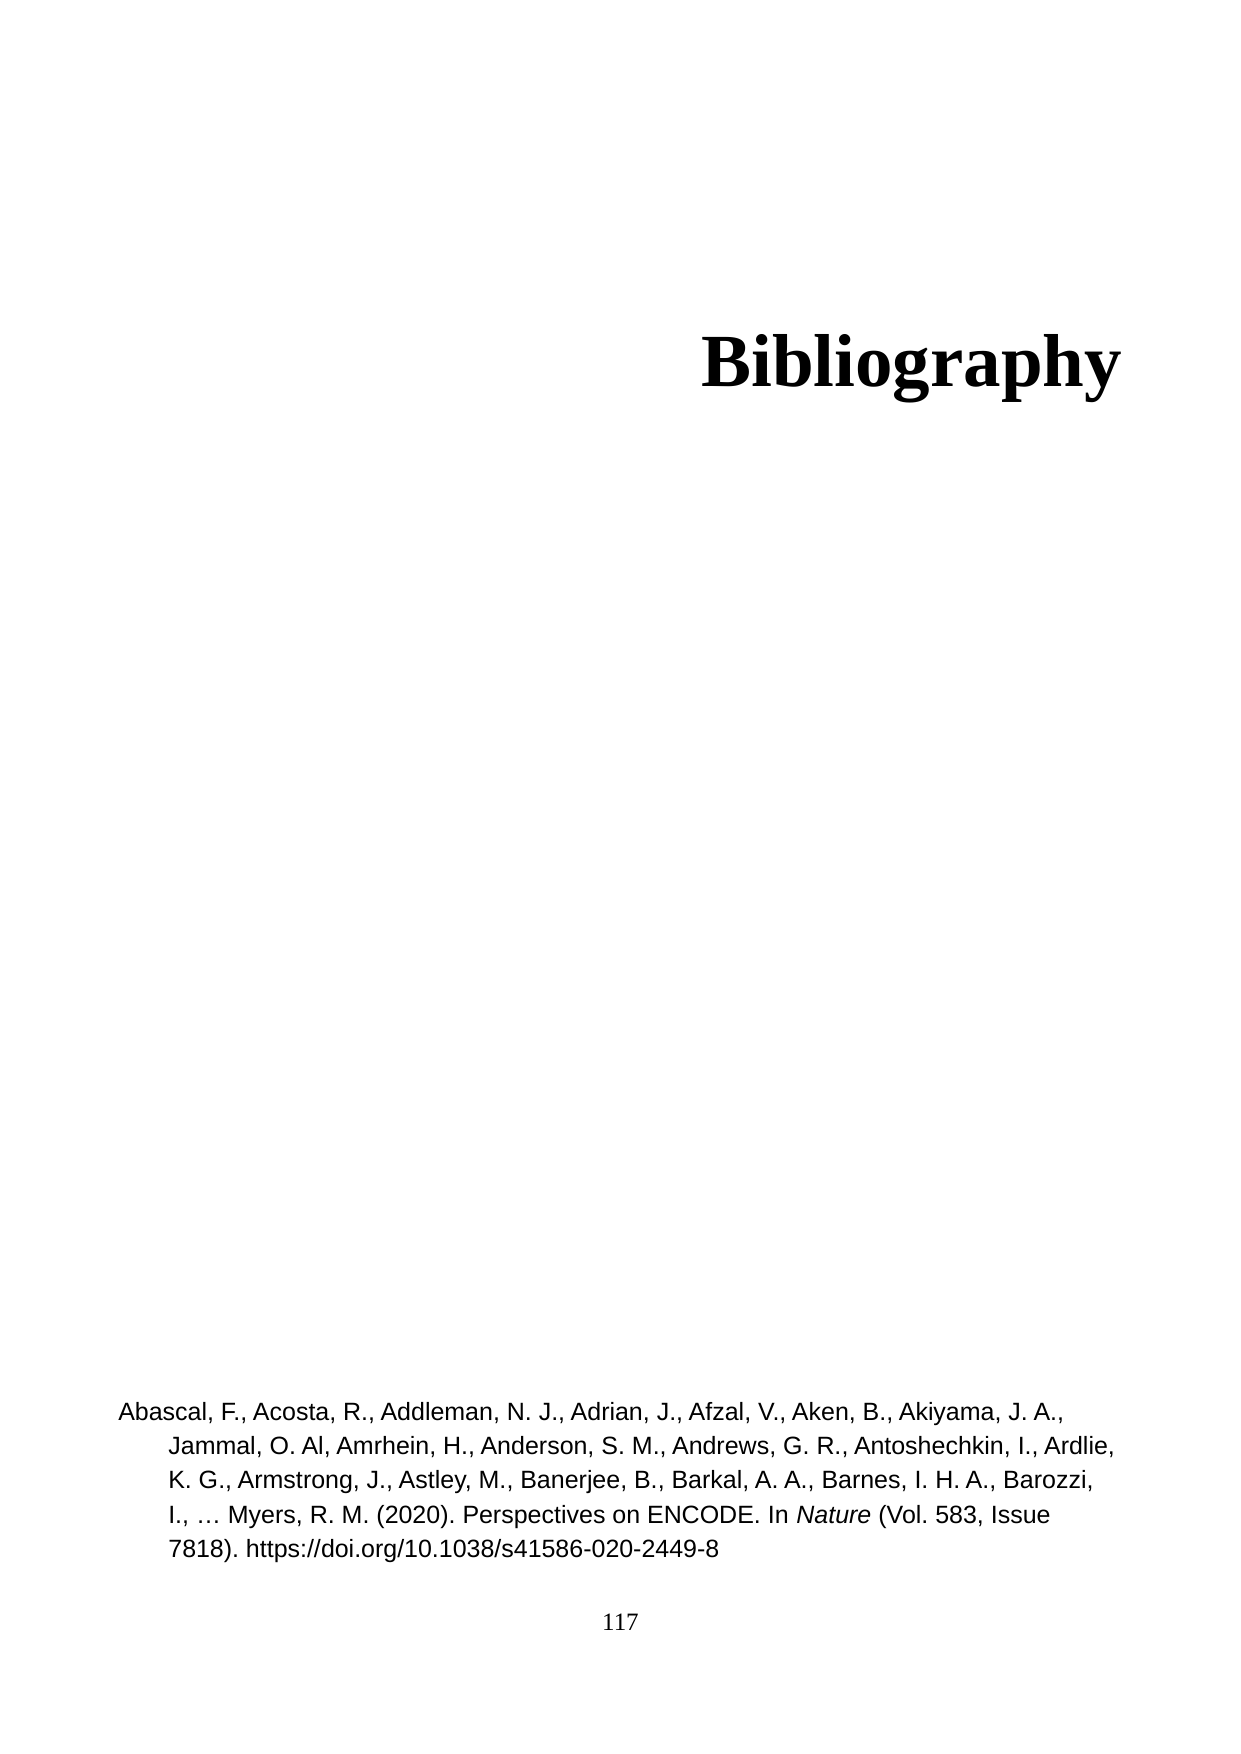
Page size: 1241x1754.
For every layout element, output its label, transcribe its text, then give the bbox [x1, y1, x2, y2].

subtitle Bibliography [118, 317, 1122, 403]
text Abascal, F., Acosta, R., Addleman, N. J., Adrian, J., Afzal, V., Aken, B., Akiyama, J. A., Jammal, O. Al, Amrhein, H., Anderson, S. M., Andrews, G. R., Antoshechkin, I., Ardlie, K. G., Armstrong, J., Astley, M., Banerjee, B., Barkal, A. A., Barnes, I. H. A., Barozzi, I., … Myers, R. M. (2020). Perspectives on ENCODE. In Nature (Vol. 583, Issue 7818). https://doi.org/10.1038/s41586-020-2449-8 [118, 1397, 1122, 1563]
